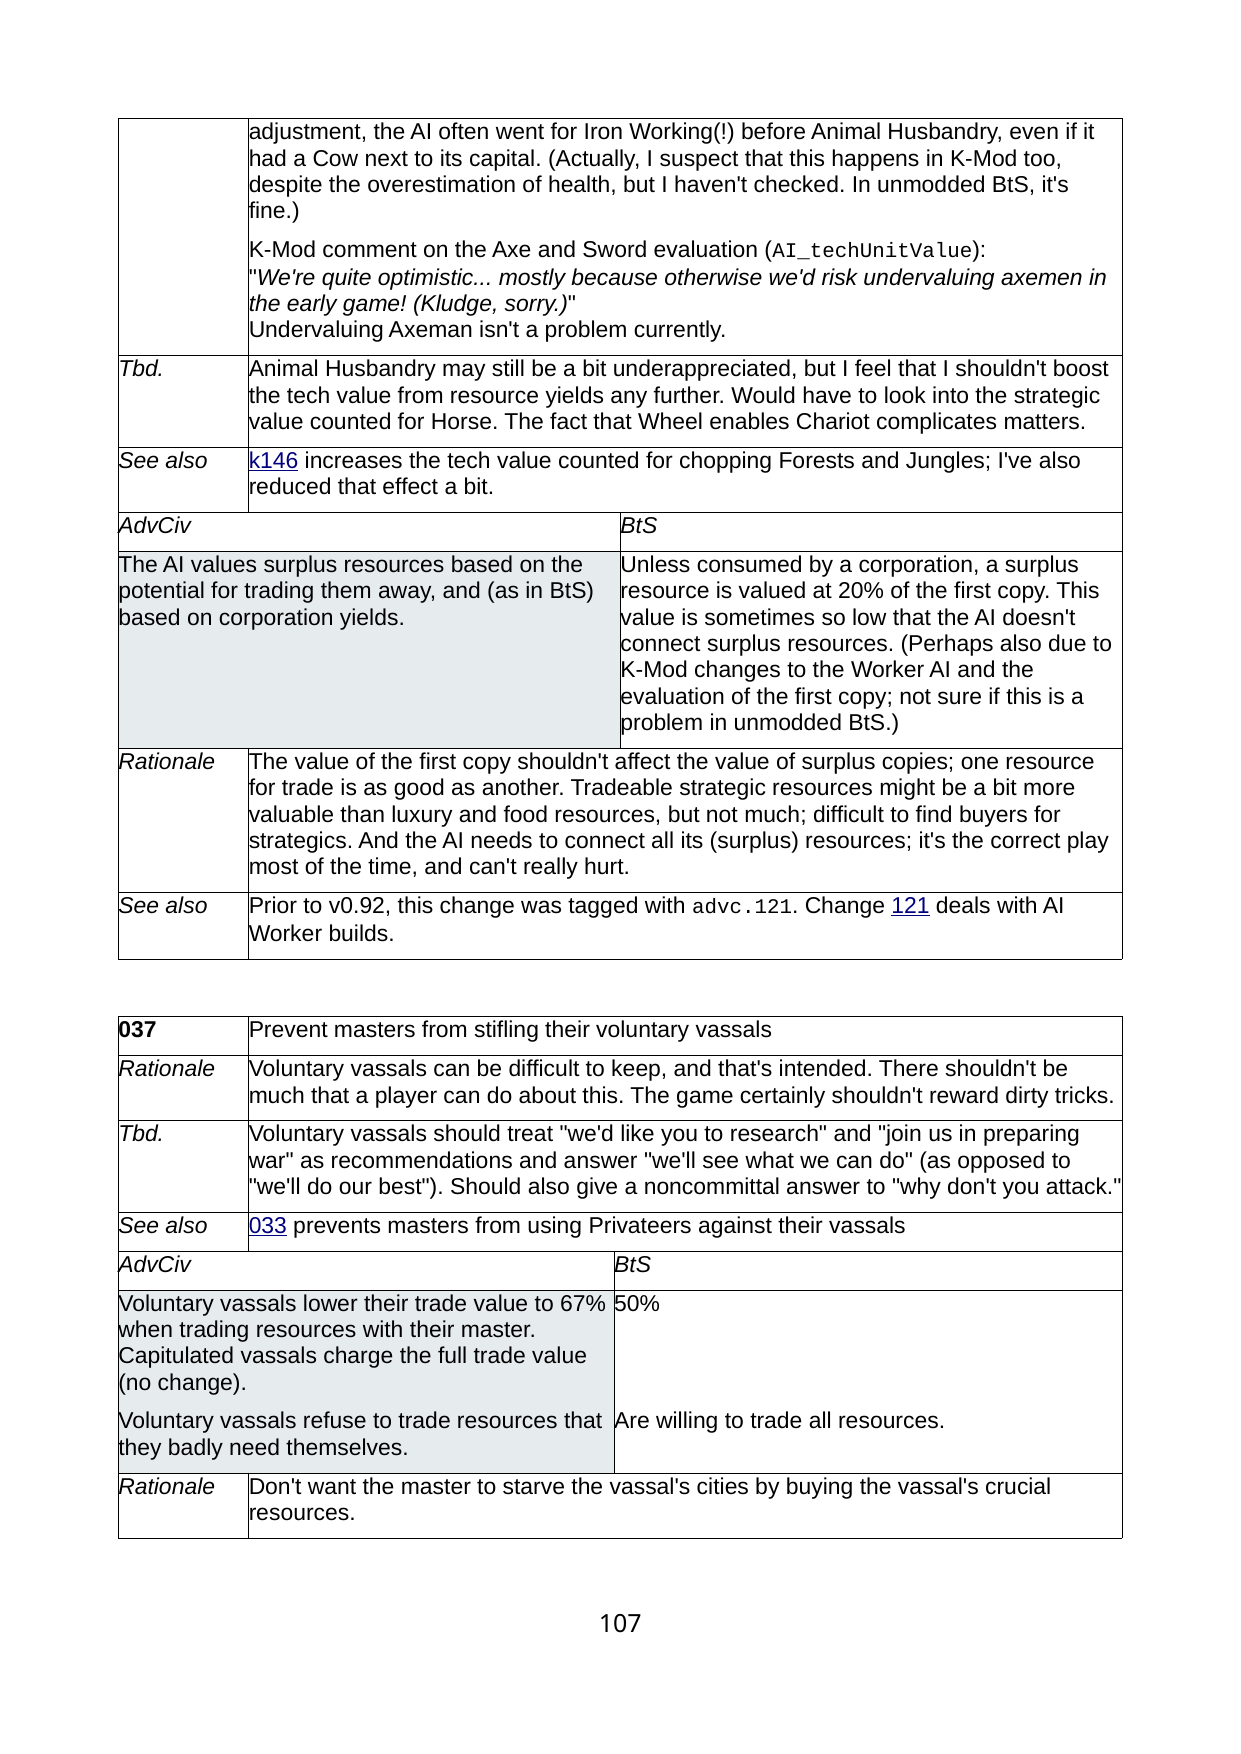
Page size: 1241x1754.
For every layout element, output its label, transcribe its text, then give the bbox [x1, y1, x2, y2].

table_cell 033 prevents masters from using Privateers against their vassals [249, 1213, 1122, 1251]
table_cell BtS [621, 513, 1122, 551]
table_cell The value of the first copy shouldn't affect the value of surplus copies; one resource for trade is as good as another. Tradeable strategic resources might be a bit more valuable than luxury and food resources, but not much; difficult to find buyers for strategics. And the AI needs to connect all its (surplus) resources; it's the correct play most of the time, and can't really hurt. [249, 749, 1122, 892]
table_cell See also [119, 1213, 248, 1251]
table_cell See also [119, 448, 248, 512]
table_header 037 [119, 1017, 248, 1055]
table_cell Voluntary vassals should treat "we'd like you to research" and "join us in preparing war" as recommendations and answer "we'll see what we can do" (as opposed to "we'll do our best"). Should also give a noncommittal answer to "why don't you attack." [249, 1121, 1122, 1212]
table_cell Tbd. [119, 356, 248, 447]
table_cell BtS [615, 1252, 1122, 1289]
table_cell Voluntary vassals can be difficult to keep, and that's intended. There shouldn't be much that a player can do about this. The game certainly shouldn't reward dirty tricks. [249, 1056, 1122, 1120]
table_cell Prior to v0.92, this change was tagged with advc.121. Change 121 deals with AI Worker builds. [249, 893, 1122, 959]
table_cell See also [119, 893, 248, 959]
table_cell Rationale [119, 1056, 248, 1120]
table_cell Animal Husbandry may still be a bit underappreciated, but I feel that I shouldn't boost the tech value from resource yields any further. Would have to look into the strategic value counted for Horse. The fact that Wheel enables Chariot complicates matters. [249, 356, 1122, 447]
table_cell Rationale [119, 1474, 248, 1538]
table_cell The AI values surplus resources based on the potential for trading them away, and (as in BtS) based on corporation yields. [119, 552, 620, 748]
table_cell Don't want the master to starve the vassal's cities by buying the vassal's crucial resources. [249, 1474, 1122, 1538]
table_cell [119, 119, 248, 355]
table_cell 50% Are willing to trade all resources. [615, 1291, 1122, 1473]
table_cell adjustment, the AI often went for Iron Working(!) before Animal Husbandry, even if it had a Cow next to its capital. (Actually, I suspect that this happens in K-Mod too, despite the overestimation of health, but I haven't checked. In unmodded BtS, it's fine.) K-Mod comment on the Axe and Sword evaluation (AI_techUnitValue): "We're quite optimistic... mostly because otherwise we'd risk undervaluing axemen in the early game! (Kludge, sorry.)" Undervaluing Axeman isn't a problem currently. [249, 119, 1122, 355]
table_cell k146 increases the tech value counted for chopping Forests and Jungles; I've also reduced that effect a bit. [249, 448, 1122, 512]
table_cell Tbd. [119, 1121, 248, 1212]
table_header Prevent masters from stifling their voluntary vassals [249, 1017, 1122, 1055]
table_cell AdvCiv [119, 1252, 614, 1289]
table_cell Rationale [119, 749, 248, 892]
table_cell Voluntary vassals lower their trade value to 67% when trading resources with their master. Capitulated vassals charge the full trade value (no change). Voluntary vassals refuse to trade resources that they badly need themselves. [119, 1291, 614, 1473]
table_cell AdvCiv [119, 513, 620, 551]
table_cell Unless consumed by a corporation, a surplus resource is valued at 20% of the first copy. This value is sometimes so low that the AI doesn't connect surplus resources. (Perhaps also due to K-Mod changes to the Worker AI and the evaluation of the first copy; not sure if this is a problem in unmodded BtS.) [621, 552, 1122, 748]
